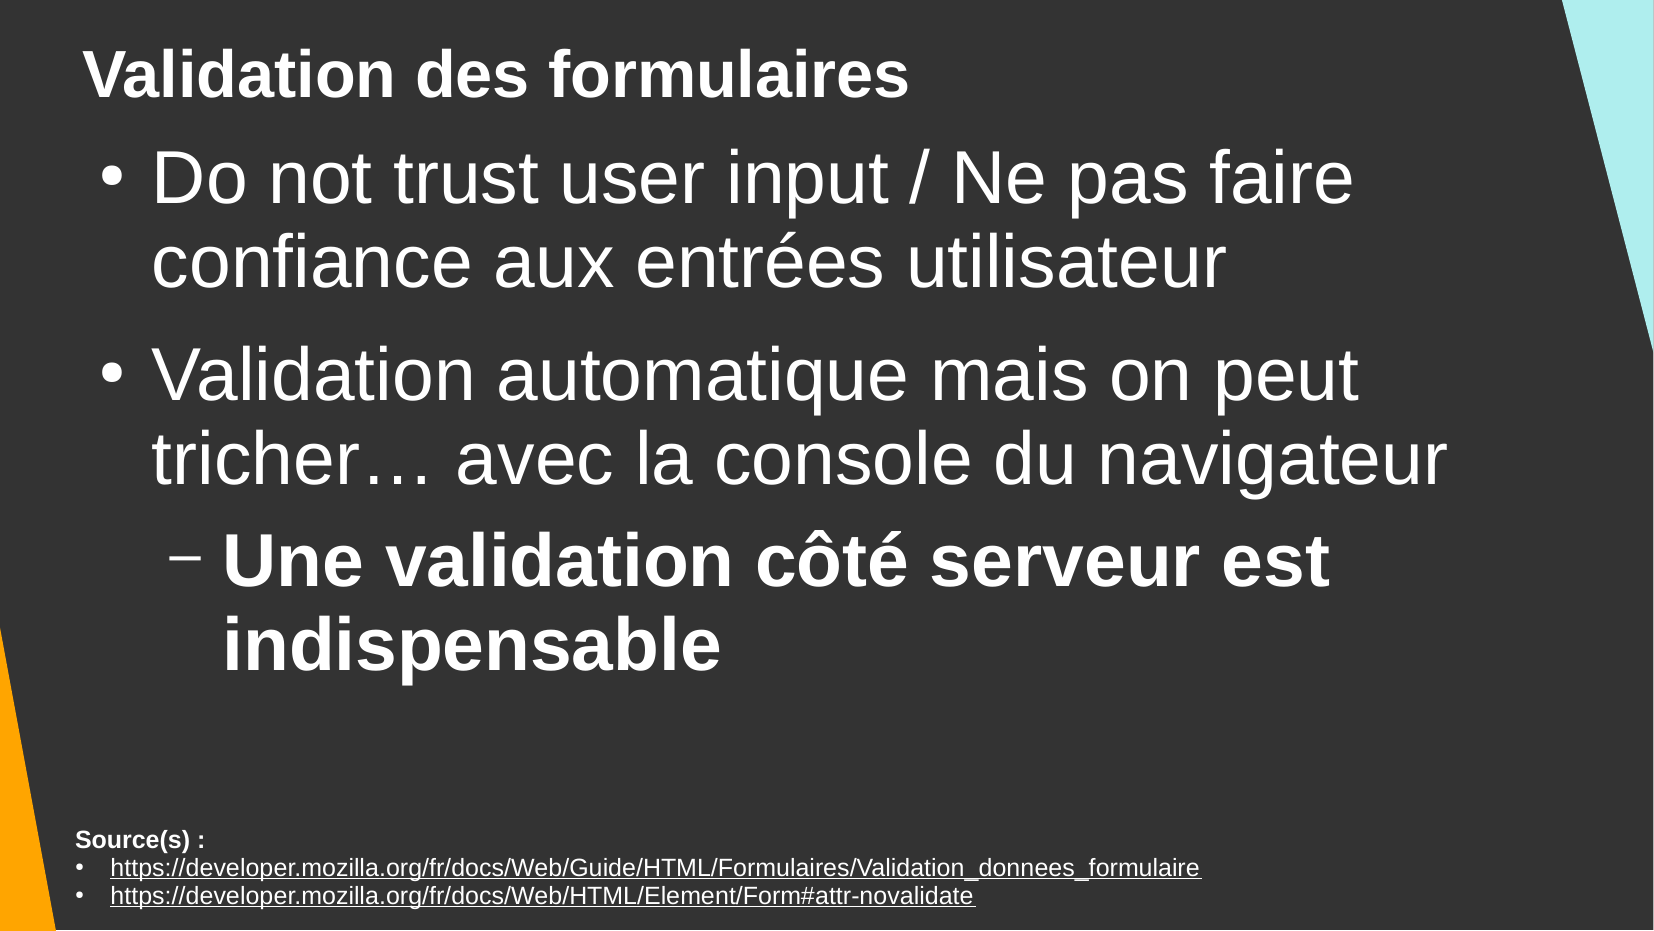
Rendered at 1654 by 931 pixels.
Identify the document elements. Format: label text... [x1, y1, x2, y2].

list Do not trust user input / Ne pas faire confiance aux entrées utilisateur Validation automatique mais on peut tricher… avec la console du navigateur Une validation côté serveur est indispensable [80, 135, 1605, 745]
text_box [1561, 0, 1654, 355]
title Validation des formulaires [82, 37, 1571, 114]
text_box [0, 627, 56, 931]
text_box Source(s) : https://developer.mozilla.org/fr/docs/Web/Guide/HTML/Formulaires/Validation_donnees_formulaire https://developer.mozilla.org/fr/docs/Web/HTML/Element/Form#attr-novalidate [60, 818, 1546, 917]
